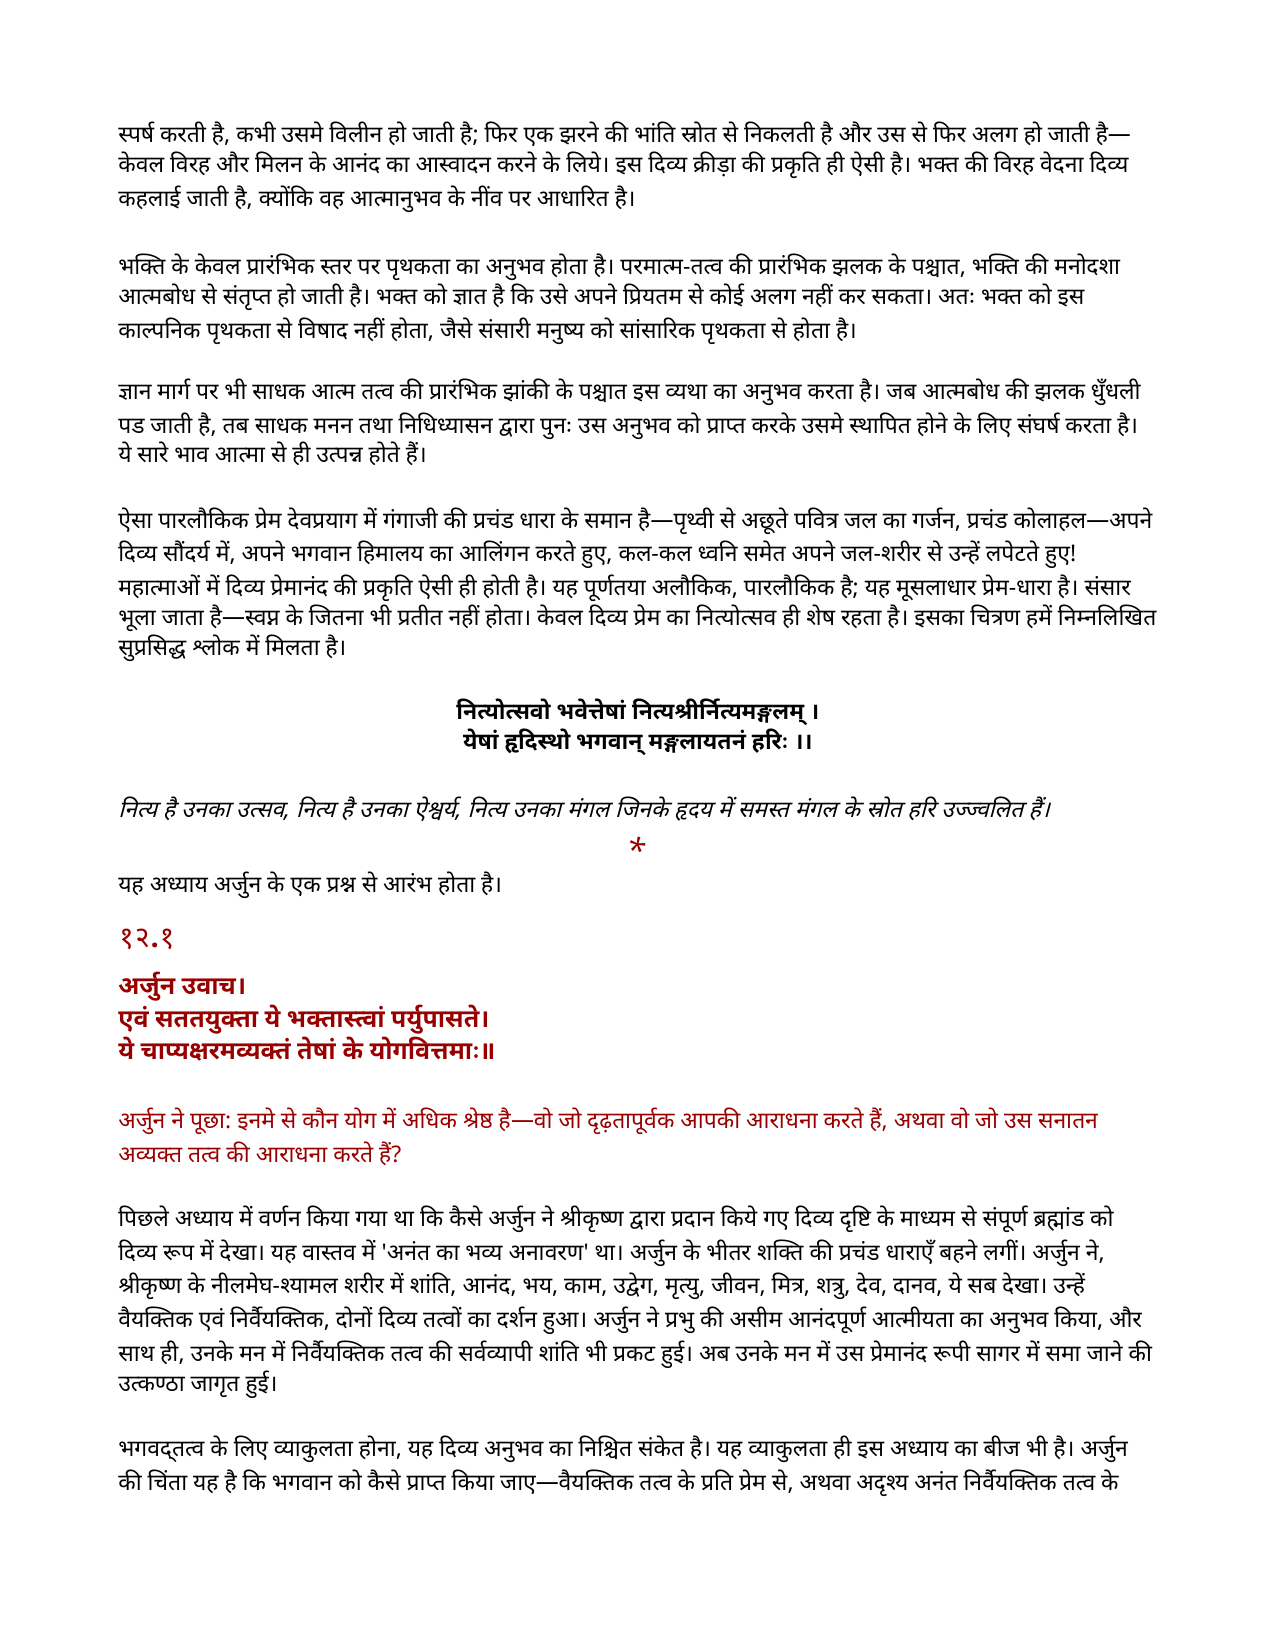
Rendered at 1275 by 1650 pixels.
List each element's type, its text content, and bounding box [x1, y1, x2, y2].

text ज्ञान मार्ग पर भी साधक आत्म तत्व की प्रारंभिक झांकी के पश्चात इस व्यथा का अनुभव करता है। जब आत्मबोध की झलक धुँधली पड जाती है, तब साधक मनन तथा निधिध्यासन द्वारा पुनः उस अनुभव को प्राप्त करके उसमे स्थापित होने के लिए संघर्ष करता है। ये सारे भाव आत्मा से ही उत्पन्न होते हैं। [118, 379, 1157, 472]
text स्पर्ष करती है, कभी उसमे विलीन हो जाती है; फिर एक झरने की भांति स्रोत से निकलती है और उस से फिर अलग हो जाती है—केवल विरह और मिलन के आनंद का आस्वादन करने के लिये। इस दिव्य क्रीड़ा की प्रकृति ही ऐसी है। भक्त की विरह वेदना दिव्य कहलाई जाती है, क्योंकि वह आत्मानुभव के नींव पर आधारित है। [118, 118, 1157, 216]
text नित्योत्सवो भवेत्तेषां नित्यश्रीर्नित्यमङ्गलम् । [118, 699, 1157, 729]
text भक्ति के केवल प्रारंभिक स्तर पर पृथकता का अनुभव होता है। परमात्म-तत्व की प्रारंभिक झलक के पश्चात, भक्ति की मनोदशा आत्मबोध से संतृप्त हो जाती है। भक्त को ज्ञात है कि उसे अपने प्रियतम से कोई अलग नहीं कर सकता। अतः भक्त को इस काल्पनिक पृथकता से विषाद नहीं होता, जैसे संसारी मनुष्य को सांसारिक पृथकता से होता है। [118, 250, 1157, 347]
text * [118, 827, 1157, 872]
subtitle १२.१ [118, 917, 1157, 959]
text एवं सततयुक्ता ये भक्तास्त्वां पर्युपासते। [118, 1005, 1157, 1037]
text येषां हृदिस्थो भगवान् मङ्गलायतनं हरिः ।। [118, 729, 1157, 759]
text पिछले अध्याय में वर्णन किया गया था कि कैसे अर्जुन ने श्रीकृष्ण द्वारा प्रदान किये गए दिव्य दृष्टि के माध्यम से संपूर्ण ब्रह्मांड को दिव्य रूप में देखा। यह वास्तव में 'अनंत का भव्य अनावरण' था। अर्जुन के भीतर शक्ति की प्रचंड धाराएँ बहने लगीं। अर्जुन ने, श्रीकृष्ण के नीलमेघ-श्यामल शरीर में शांति, आनंद, भय, काम, उद्वेग, मृत्यु, जीवन, मित्र, शत्रु, देव, दानव, ये सब देखा। उन्हें वैयक्तिक एवं निर्वैयक्तिक, दोनों दिव्य तत्वों का दर्शन हुआ। अर्जुन ने प्रभु की असीम आनंदपूर्ण आत्मीयता का अनुभव किया, और साथ ही, उनके मन में निर्वैयक्तिक तत्व की सर्वव्यापी शांति भी प्रकट हुई। अब उनके मन में उस प्रेमानंद रूपी सागर में समा जाने की उत्कण्ठा जागृत हुई। [118, 1206, 1157, 1401]
text यह अध्याय अर्जुन के एक प्रश्न से आरंभ होता है। [118, 872, 1157, 902]
text नित्य है उनका उत्सव, नित्य है उनका ऐश्वर्य, नित्य उनका मंगल जिनके हृदय में समस्त मंगल के स्रोत हरि उज्ज्वलित हैं। [118, 793, 1157, 827]
text भगवद्तत्व के लिए व्याकुलता होना, यह दिव्य अनुभव का निश्चित संकेत है। यह व्याकुलता ही इस अध्याय का बीज भी है। अर्जुन की चिंता यह है कि भगवान को कैसे प्राप्त किया जाए—वैयक्तिक तत्व के प्रति प्रेम से, अथवा अदृश्य अनंत निर्वैयक्तिक तत्व के [118, 1432, 1157, 1500]
text ये चाप्यक्षरमव्यक्तं तेषां के योगवित्तमाः॥ [118, 1037, 1157, 1070]
text ऐसा पारलौकिक प्रेम देवप्रयाग में गंगाजी की प्रचंड धारा के समान है—पृथ्वी से अछूते पवित्र जल का गर्जन, प्रचंड कोलाहल—अपने दिव्य सौंदर्य में, अपने भगवान हिमालय का आलिंगन करते हुए, कल-कल ध्वनि समेत अपने जल-शरीर से उन्हें लपेटते हुए! महात्माओं में दिव्य प्रेमानंद की प्रकृति ऐसी ही होती है। यह पूर्णतया अलौकिक, पारलौकिक है; यह मूसलाधार प्रेम-धारा है। संसार भूला जाता है—स्वप्न के जितना भी प्रतीत नहीं होता। केवल दिव्य प्रेम का नित्योत्सव ही शेष रहता है। इसका चित्रण हमें निम्नलिखित सुप्रसिद्ध श्लोक में मिलता है। [118, 503, 1157, 665]
text अर्जुन ने पूछा: इनमे से कौन योग में अधिक श्रेष्ठ है—वो जो दृढ़तापूर्वक आपकी आराधना करते हैं, अथवा वो जो उस सनातन अव्यक्त तत्व की आराधना करते हैं? [118, 1104, 1157, 1172]
text अर्जुन उवाच। [118, 972, 1157, 1005]
